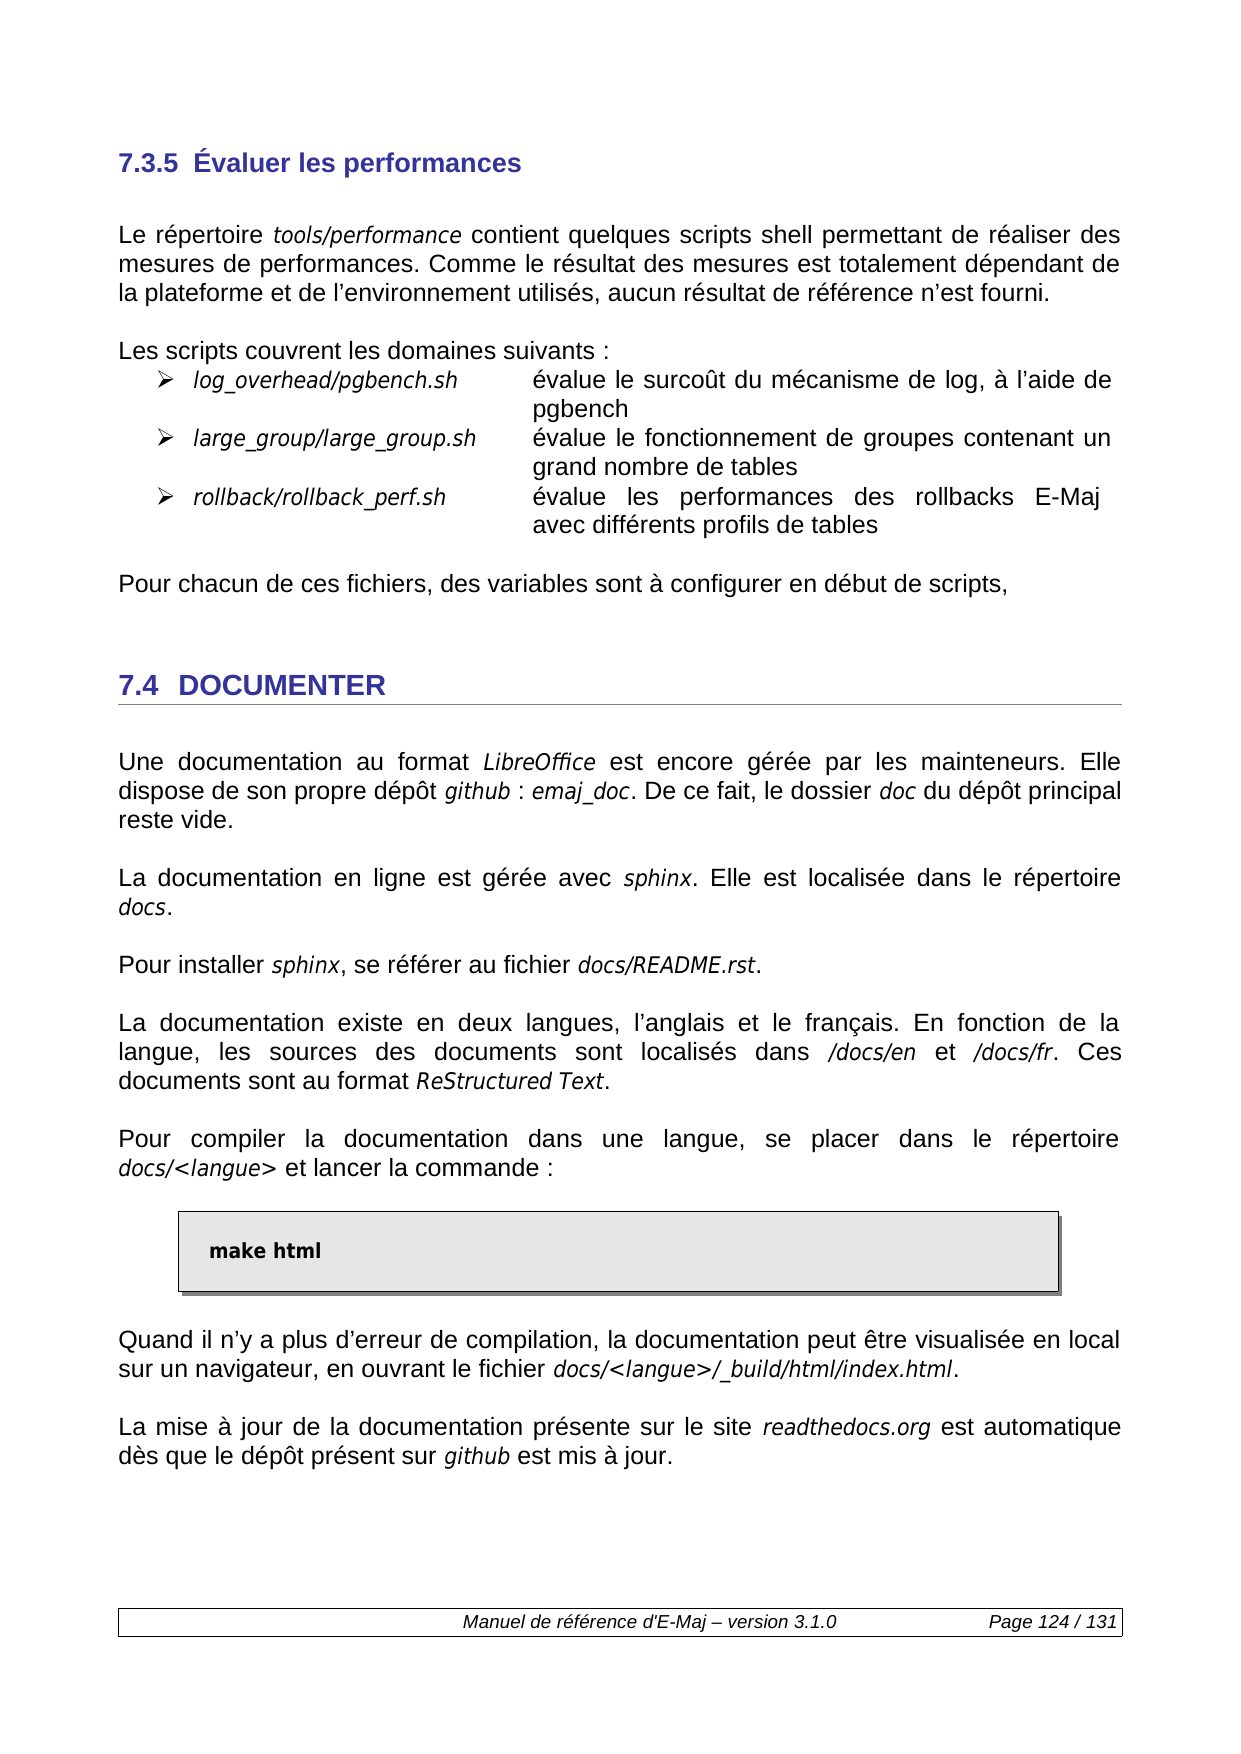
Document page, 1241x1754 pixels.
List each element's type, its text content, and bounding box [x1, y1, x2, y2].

text Pour chacun de ces fichiers, des variables sont à configurer en début de scripts, [118, 568, 1122, 598]
text La mise à jour de la documentation présente sur le site readthedocs.org est automatique dès que le dépôt présent sur github est mis à jour. [118, 1412, 1122, 1470]
subtitle Évaluer les performances [118, 147, 1122, 178]
text La documentation existe en deux langues, l’anglais et le français. En fonction de la langue, les sources des documents sont localisés dans /docs/en et /docs/fr. Ces documents sont au format ReStructured Text. [118, 1008, 1122, 1095]
list log_overhead/pgbench.sh évalue le surcoût du mécanisme de log, à l’aide de pgbench [156, 365, 1122, 423]
list rollback/rollback_perf.sh évalue les performances des rollbacks E-Maj avec différents profils de tables [156, 481, 1122, 539]
text Les scripts couvrent les domaines suivants : [118, 336, 1122, 365]
text make html [179, 1236, 1058, 1260]
text Pour compiler la documentation dans une langue, se placer dans le répertoire docs/<langue> et lancer la commande : [118, 1124, 1122, 1182]
text Quand il n’y a plus d’erreur de compilation, la documentation peut être visualisée en local sur un navigateur, en ouvrant le fichier docs/<langue>/_build/html/index.html. [118, 1325, 1122, 1383]
text Le répertoire tools/performance contient quelques scripts shell permettant de réaliser des mesures de performances. Comme le résultat des mesures est totalement dépendant de la plateforme et de l’environnement utilisés, aucun résultat de référence n’est fourni. [118, 220, 1122, 307]
text Une documentation au format LibreOffice est encore gérée par les mainteneurs. Elle dispose de son propre dépôt github : emaj_doc. De ce fait, le dossier doc du dépôt principal reste vide. [118, 746, 1122, 834]
subtitle Documenter [118, 668, 1122, 704]
text La documentation en ligne est gérée avec sphinx. Elle est localisée dans le répertoire docs. [118, 863, 1122, 921]
list large_group/large_group.sh évalue le fonctionnement de groupes contenant un grand nombre de tables [156, 423, 1122, 481]
text Pour installer sphinx, se référer au fichier docs/README.rst. [118, 950, 1122, 979]
